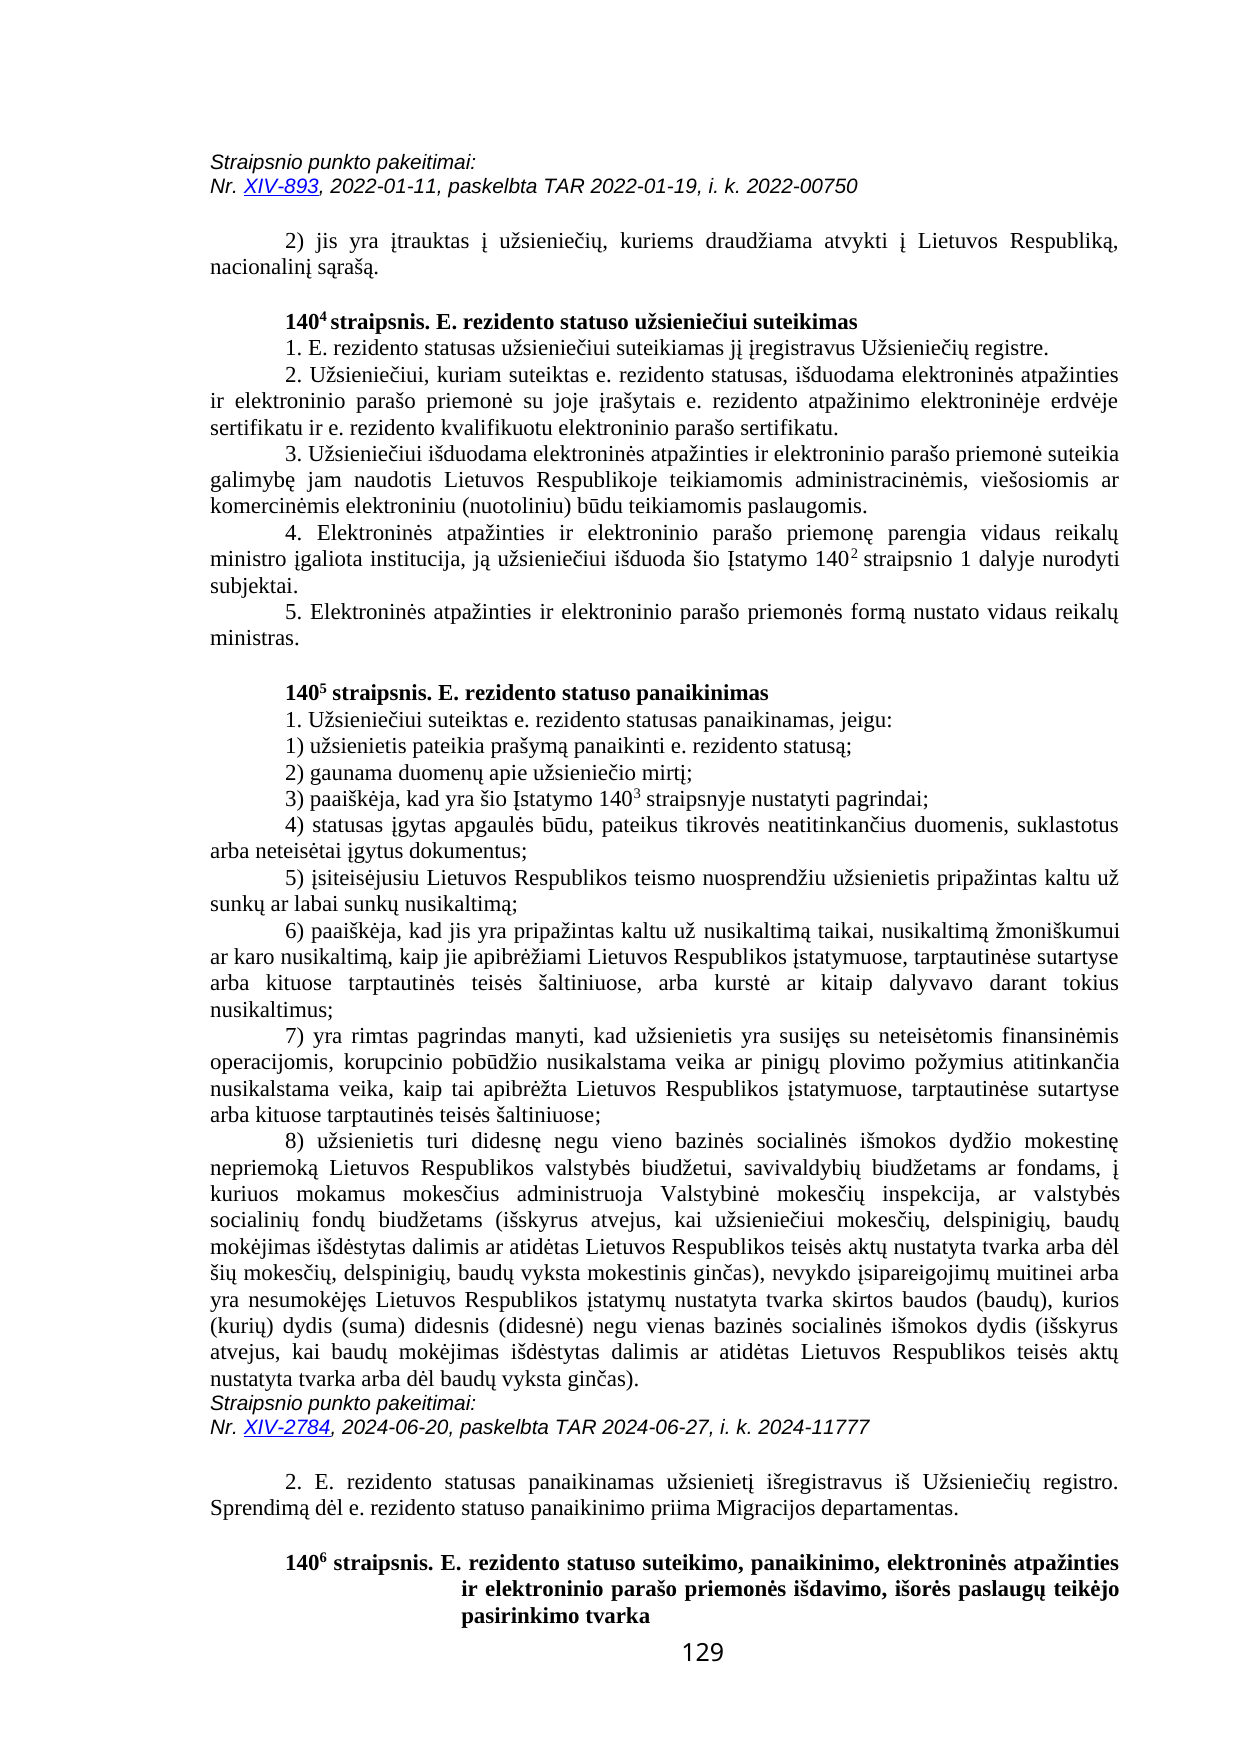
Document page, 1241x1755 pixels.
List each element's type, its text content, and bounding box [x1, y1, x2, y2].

text 1) užsienietis pateikia prašymą panaikinti e. rezidento statusą; [210, 732, 1120, 758]
text 1406 straipsnis. E. rezidento statuso suteikimo, panaikinimo, elektroninės atpažinties ir elektroninio parašo priemonės išdavimo, išorės paslaugų teikėjo pasirinkimo tvarka [285, 1549, 1120, 1628]
text 3. Užsieniečiui išduodama elektroninės atpažinties ir elektroninio parašo priemonė suteikia galimybę jam naudotis Lietuvos Respublikoje teikiamomis administracinėmis, viešosiomis ar komercinėmis elektroniniu (nuotoliniu) būdu teikiamomis paslaugomis. [210, 440, 1120, 519]
text 4) statusas įgytas apgaulės būdu, pateikus tikrovės neatitinkančius duomenis, suklastotus arba neteisėtai įgytus dokumentus; [210, 811, 1120, 864]
text 1404 straipsnis. E. rezidento statuso užsieniečiui suteikimas [210, 308, 1120, 334]
text Straipsnio punkto pakeitimai: [210, 1391, 1120, 1415]
text 3) paaiškėja, kad yra šio Įstatymo 1403 straipsnyje nustatyti pagrindai; [210, 785, 1120, 811]
text 5. Elektroninės atpažinties ir elektroninio parašo priemonės formą nustato vidaus reikalų ministras. [210, 598, 1120, 651]
text 1405 straipsnis. E. rezidento statuso panaikinimas [210, 679, 1120, 706]
text 5) įsiteisėjusiu Lietuvos Respublikos teismo nuosprendžiu užsienietis pripažintas kaltu už sunkų ar labai sunkų nusikaltimą; [210, 864, 1120, 917]
text 2) jis yra įtrauktas į užsieniečių, kuriems draudžiama atvykti į Lietuvos Respubliką, nacionalinį sąrašą. [210, 227, 1120, 279]
text 1. Užsieniečiui suteiktas e. rezidento statusas panaikinamas, jeigu: [210, 706, 1120, 732]
text 2. E. rezidento statusas panaikinamas užsienietį išregistravus iš Užsieniečių registro. Sprendimą dėl e. rezidento statuso panaikinimo priima Migracijos departamentas. [210, 1468, 1120, 1520]
text 6) paaiškėja, kad jis yra pripažintas kaltu už nusikaltimą taikai, nusikaltimą žmoniškumui ar karo nusikaltimą, kaip jie apibrėžiami Lietuvos Respublikos įstatymuose, tarptautinėse sutartyse arba kituose tarptautinės teisės šaltiniuose, arba kurstė ar kitaip dalyvavo darant tokius nusikaltimus; [210, 917, 1120, 1022]
text 7) yra rimtas pagrindas manyti, kad užsienietis yra susijęs su neteisėtomis finansinėmis operacijomis, korupcinio pobūdžio nusikalstama veika ar pinigų plovimo požymius atitinkančia nusikalstama veika, kaip tai apibrėžta Lietuvos Respublikos įstatymuose, tarptautinėse sutartyse arba kituose tarptautinės teisės šaltiniuose; [210, 1022, 1120, 1127]
text 2. Užsieniečiui, kuriam suteiktas e. rezidento statusas, išduodama elektroninės atpažinties ir elektroninio parašo priemonė su joje įrašytais e. rezidento atpažinimo elektroninėje erdvėje sertifikatu ir e. rezidento kvalifikuotu elektroninio parašo sertifikatu. [210, 361, 1120, 440]
text 1. E. rezidento statusas užsieniečiui suteikiamas jį įregistravus Užsieniečių registre. [210, 334, 1120, 361]
text 2) gaunama duomenų apie užsieniečio mirtį; [210, 758, 1120, 785]
text Nr. XIV-2784, 2024-06-20, paskelbta TAR 2024-06-27, i. k. 2024-11777 [210, 1415, 1120, 1439]
text 4. Elektroninės atpažinties ir elektroninio parašo priemonę parengia vidaus reikalų ministro įgaliota institucija, ją užsieniečiui išduoda šio Įstatymo 1402 straipsnio 1 dalyje nurodyti subjektai. [210, 519, 1120, 598]
text Nr. XIV-893, 2022-01-11, paskelbta TAR 2022-01-19, i. k. 2022-00750 [210, 174, 1120, 198]
text Straipsnio punkto pakeitimai: [210, 150, 1120, 174]
text 8) užsienietis turi didesnę negu vieno bazinės socialinės išmokos dydžio mokestinę nepriemoką Lietuvos Respublikos valstybės biudžetui, savivaldybių biudžetams ar fondams, į kuriuos mokamus mokesčius administruoja Valstybinė mokesčių inspekcija, ar valstybės socialinių fondų biudžetams (išskyrus atvejus, kai užsieniečiui mokesčių, delspinigių, baudų mokėjimas išdėstytas dalimis ar atidėtas Lietuvos Respublikos teisės aktų nustatyta tvarka arba dėl šių mokesčių, delspinigių, baudų vyksta mokestinis ginčas), nevykdo įsipareigojimų muitinei arba yra nesumokėjęs Lietuvos Respublikos įstatymų nustatyta tvarka skirtos baudos (baudų), kurios (kurių) dydis (suma) didesnis (didesnė) negu vienas bazinės socialinės išmokos dydis (išskyrus atvejus, kai baudų mokėjimas išdėstytas dalimis ar atidėtas Lietuvos Respublikos teisės aktų nustatyta tvarka arba dėl baudų vyksta ginčas). [210, 1127, 1120, 1391]
